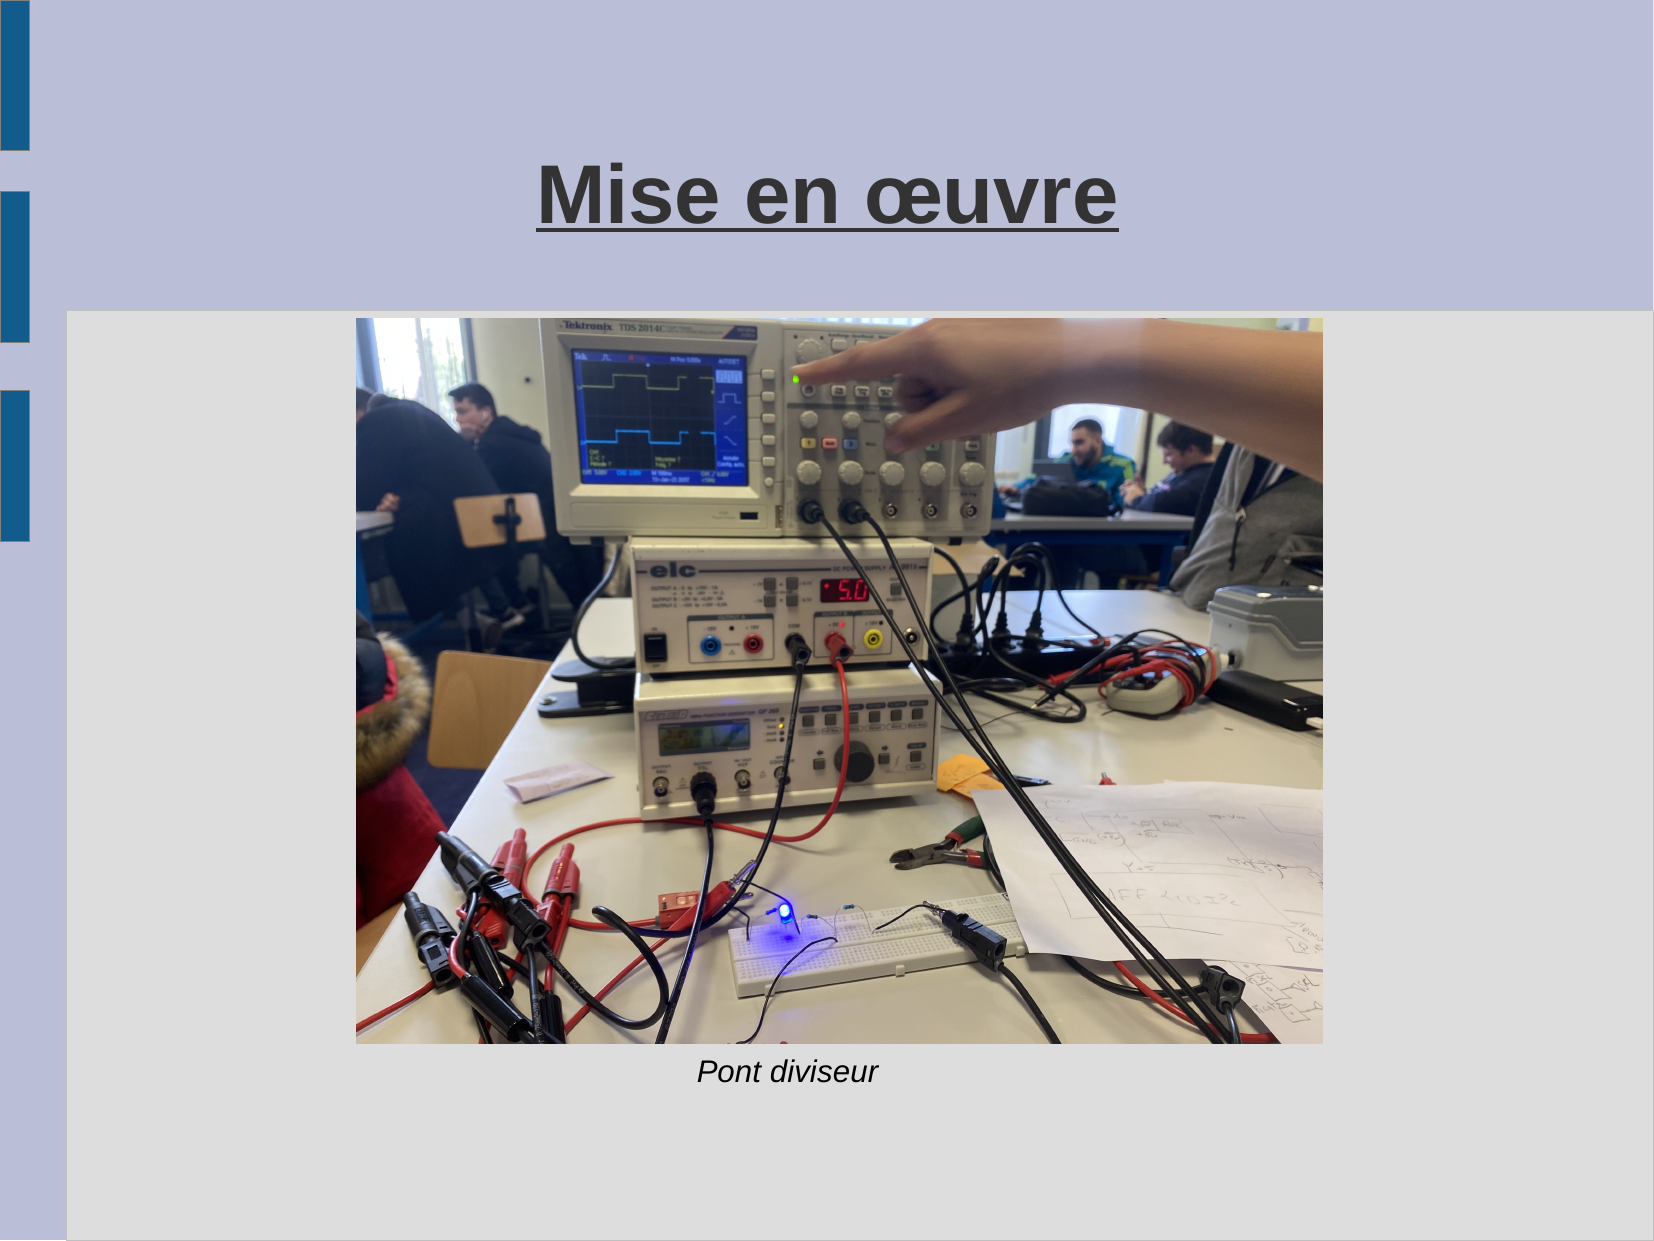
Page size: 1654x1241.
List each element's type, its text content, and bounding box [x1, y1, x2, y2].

picture [356, 318, 1323, 1044]
title Mise en œuvre [121, 91, 1534, 299]
text_box Pont diviseur [696, 1054, 879, 1090]
